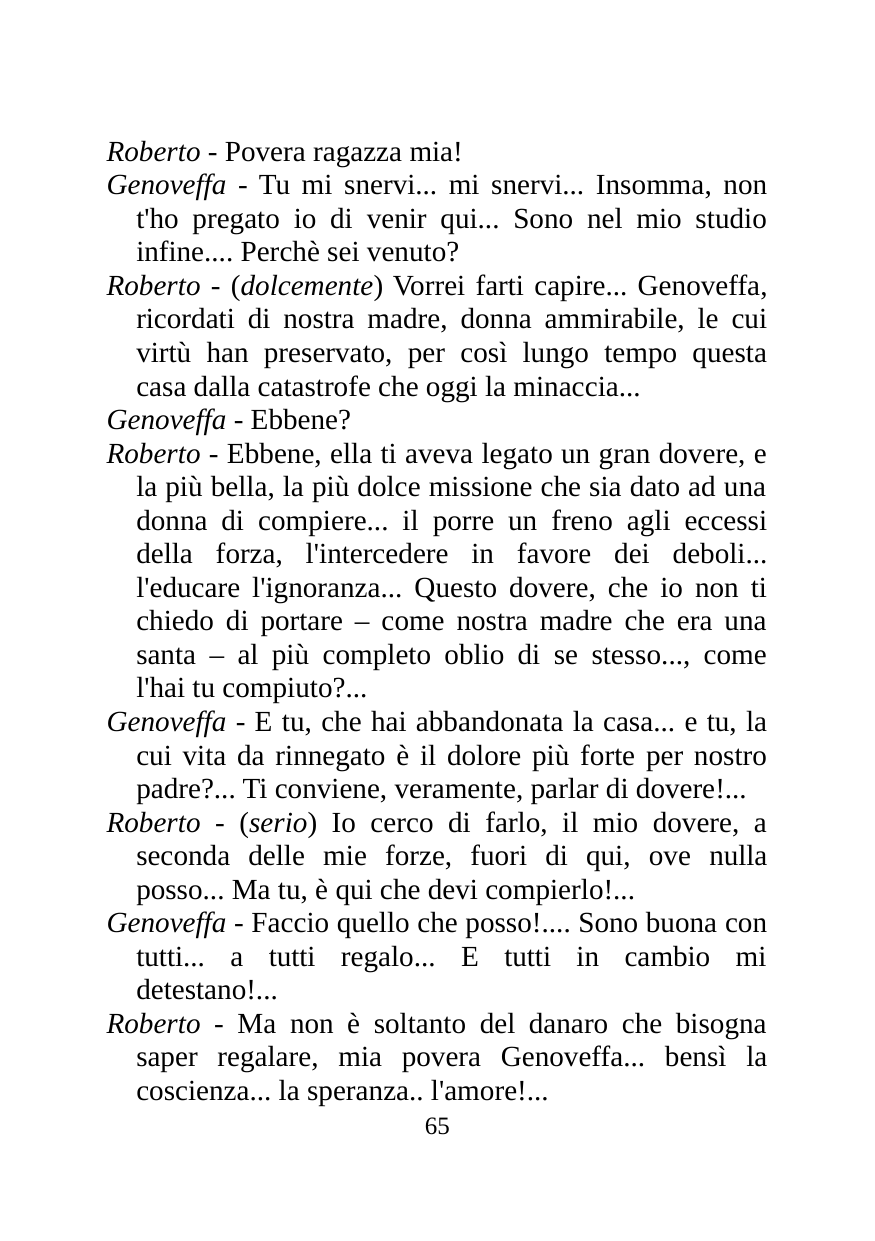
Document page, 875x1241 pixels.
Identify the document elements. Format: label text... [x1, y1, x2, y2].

text Roberto - (dolcemente) Vorrei farti capire... Genoveffa, ricordati di nostra madre, donna ammirabile, le cui virtù han preservato, per così lungo tempo questa casa dalla catastrofe che oggi la minaccia... [106, 268, 768, 402]
text Genoveffa - Faccio quello che posso!.... Sono buona con tutti... a tutti regalo... E tutti in cambio mi detestano!... [106, 905, 768, 1006]
text Roberto - Povera ragazza mia! [106, 134, 768, 167]
text Genoveffa - Ebbene? [106, 402, 768, 436]
text Genoveffa - Tu mi snervi... mi snervi... Insomma, non t'ho pregato io di venir qui... Sono nel mio studio infine.... Perchè sei venuto? [106, 167, 768, 268]
text Roberto - (serio) Io cerco di farlo, il mio dovere, a seconda delle mie forze, fuori di qui, ove nulla posso... Ma tu, è qui che devi compierlo!... [106, 805, 768, 905]
text Genoveffa - E tu, che hai abbandonata la casa... e tu, la cui vita da rinnegato è il dolore più forte per nostro padre?... Ti conviene, veramente, parlar di dovere!... [106, 704, 768, 805]
text Roberto - Ma non è soltanto del danaro che bisogna saper regalare, mia povera Genoveffa... bensì la coscienza... la speranza.. l'amore!... [106, 1006, 768, 1107]
text Roberto - Ebbene, ella ti aveva legato un gran dovere, e la più bella, la più dolce missione che sia dato ad una donna di compiere... il porre un freno agli eccessi della forza, l'intercedere in favore dei deboli... l'educare l'ignoranza... Questo dovere, che io non ti chiedo di portare – come nostra madre che era una santa – al più completo oblio di se stesso..., come l'hai tu compiuto?... [106, 436, 768, 704]
